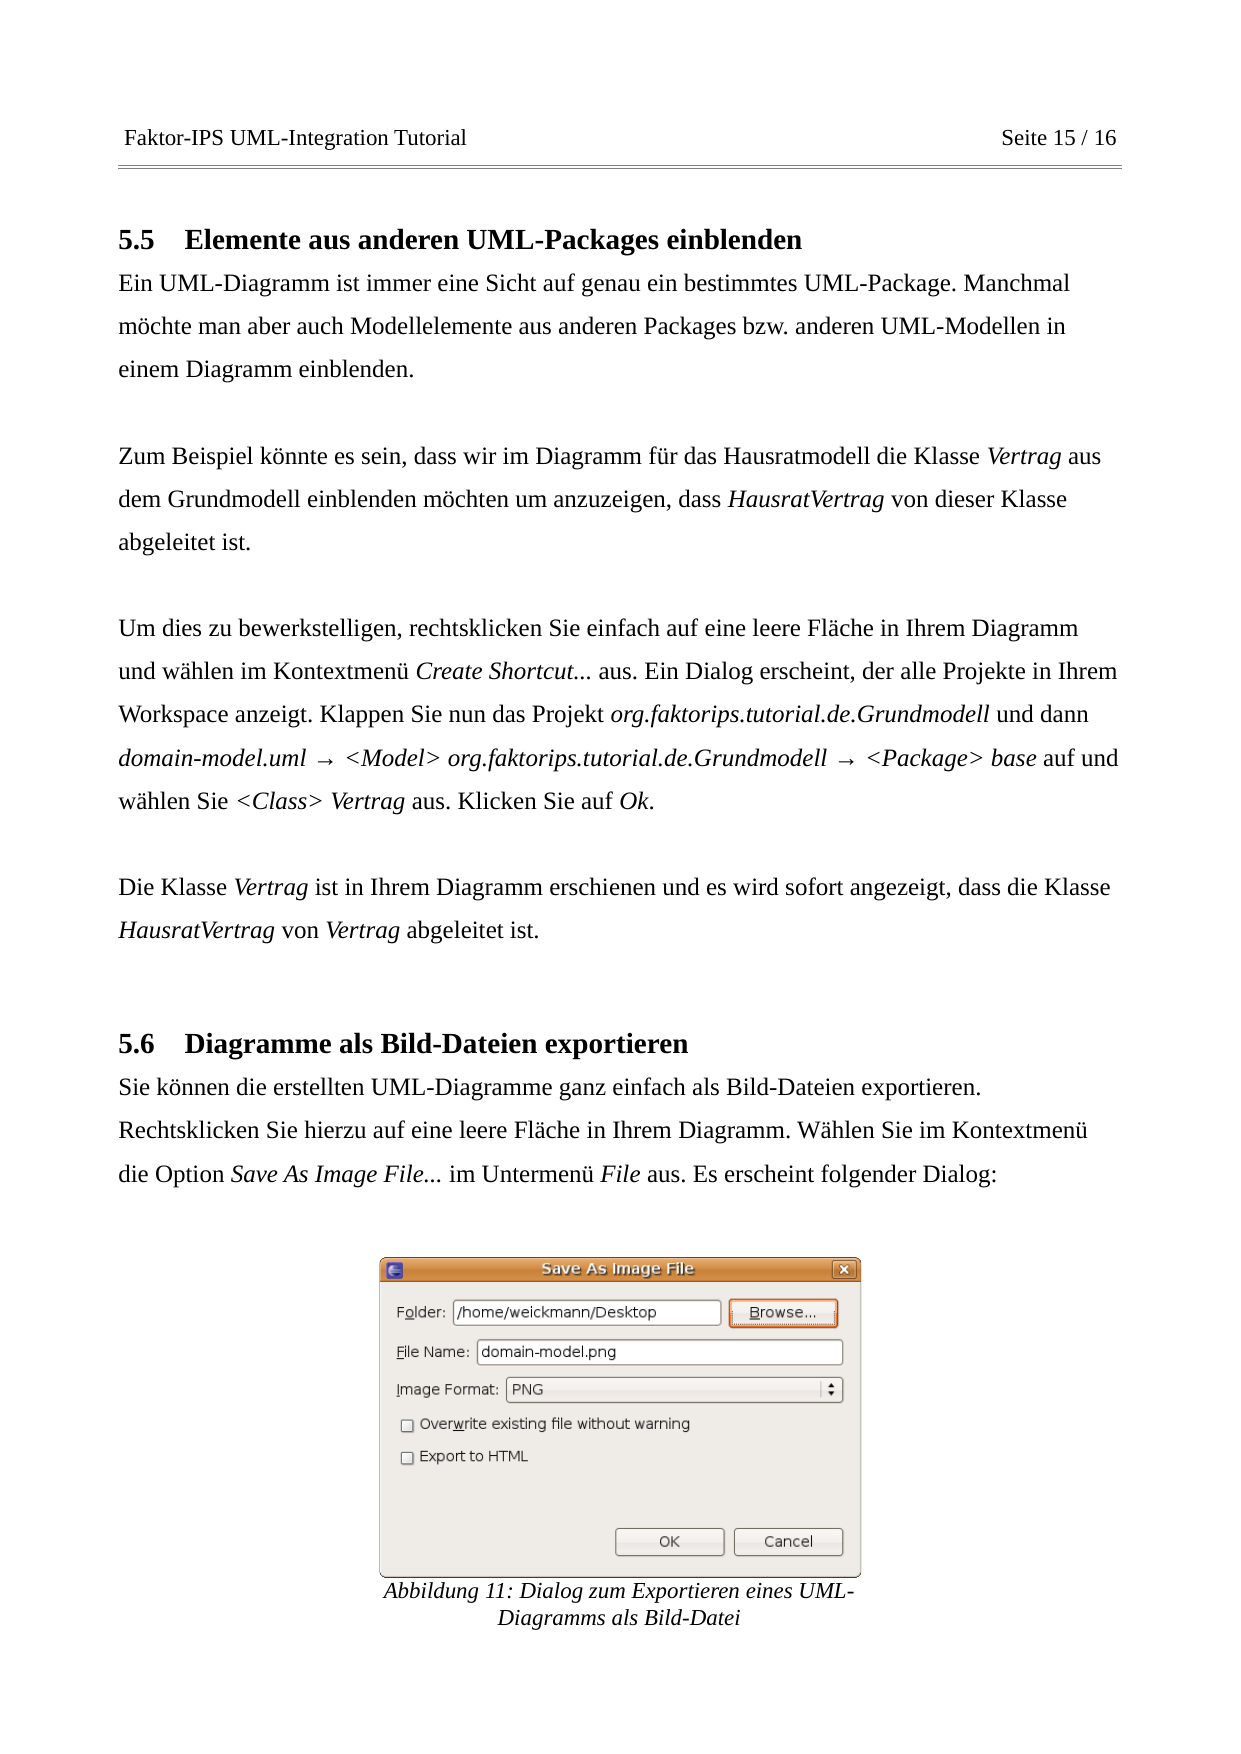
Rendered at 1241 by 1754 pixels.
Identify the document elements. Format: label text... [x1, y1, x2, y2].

text Ein UML-Diagramm ist immer eine Sicht auf genau ein bestimmtes UML-Package. Manchmal möchte man aber auch Modellelemente aus anderen Packages bzw. anderen UML-Modellen in einem Diagramm einblenden. [118, 268, 1122, 383]
subtitle Diagramme als Bild-Dateien exportieren [118, 1026, 1122, 1060]
text Sie können die erstellten UML-Diagramme ganz einfach als Bild-Dateien exportieren. Rechtsklicken Sie hierzu auf eine leere Fläche in Ihrem Diagramm. Wählen Sie im Kontextmenü die Option Save As Image File... im Untermenü File aus. Es erscheint folgender Dialog: [118, 1072, 1122, 1187]
text Um dies zu bewerkstelligen, rechtsklicken Sie einfach auf eine leere Fläche in Ihrem Diagramm und wählen im Kontextmenü Create Shortcut... aus. Ein Dialog erscheint, der alle Projekte in Ihrem Workspace anzeigt. Klappen Sie nun das Projekt org.faktorips.tutorial.de.Grundmodell und dann domain-model.uml → <Model> org.faktorips.tutorial.de.Grundmodell → <Package> base auf und wählen Sie <Class> Vertrag aus. Klicken Sie auf Ok. [118, 613, 1122, 814]
picture [379, 1257, 862, 1578]
text Die Klasse Vertrag ist in Ihrem Diagramm erschienen und es wird sofort angezeigt, dass die Klasse HausratVertrag von Vertrag abgeleitet ist. [118, 872, 1122, 944]
text Abbildung 11: Dialog zum Exportieren eines UML-Diagramms als Bild-Datei [379, 1578, 861, 1630]
text Zum Beispiel könnte es sein, dass wir im Diagramm für das Hausratmodell die Klasse Vertrag aus dem Grundmodell einblenden möchten um anzuzeigen, dass HausratVertrag von dieser Klasse abgeleitet ist. [118, 441, 1122, 556]
subtitle Elemente aus anderen UML-Packages einblenden [118, 222, 1122, 256]
